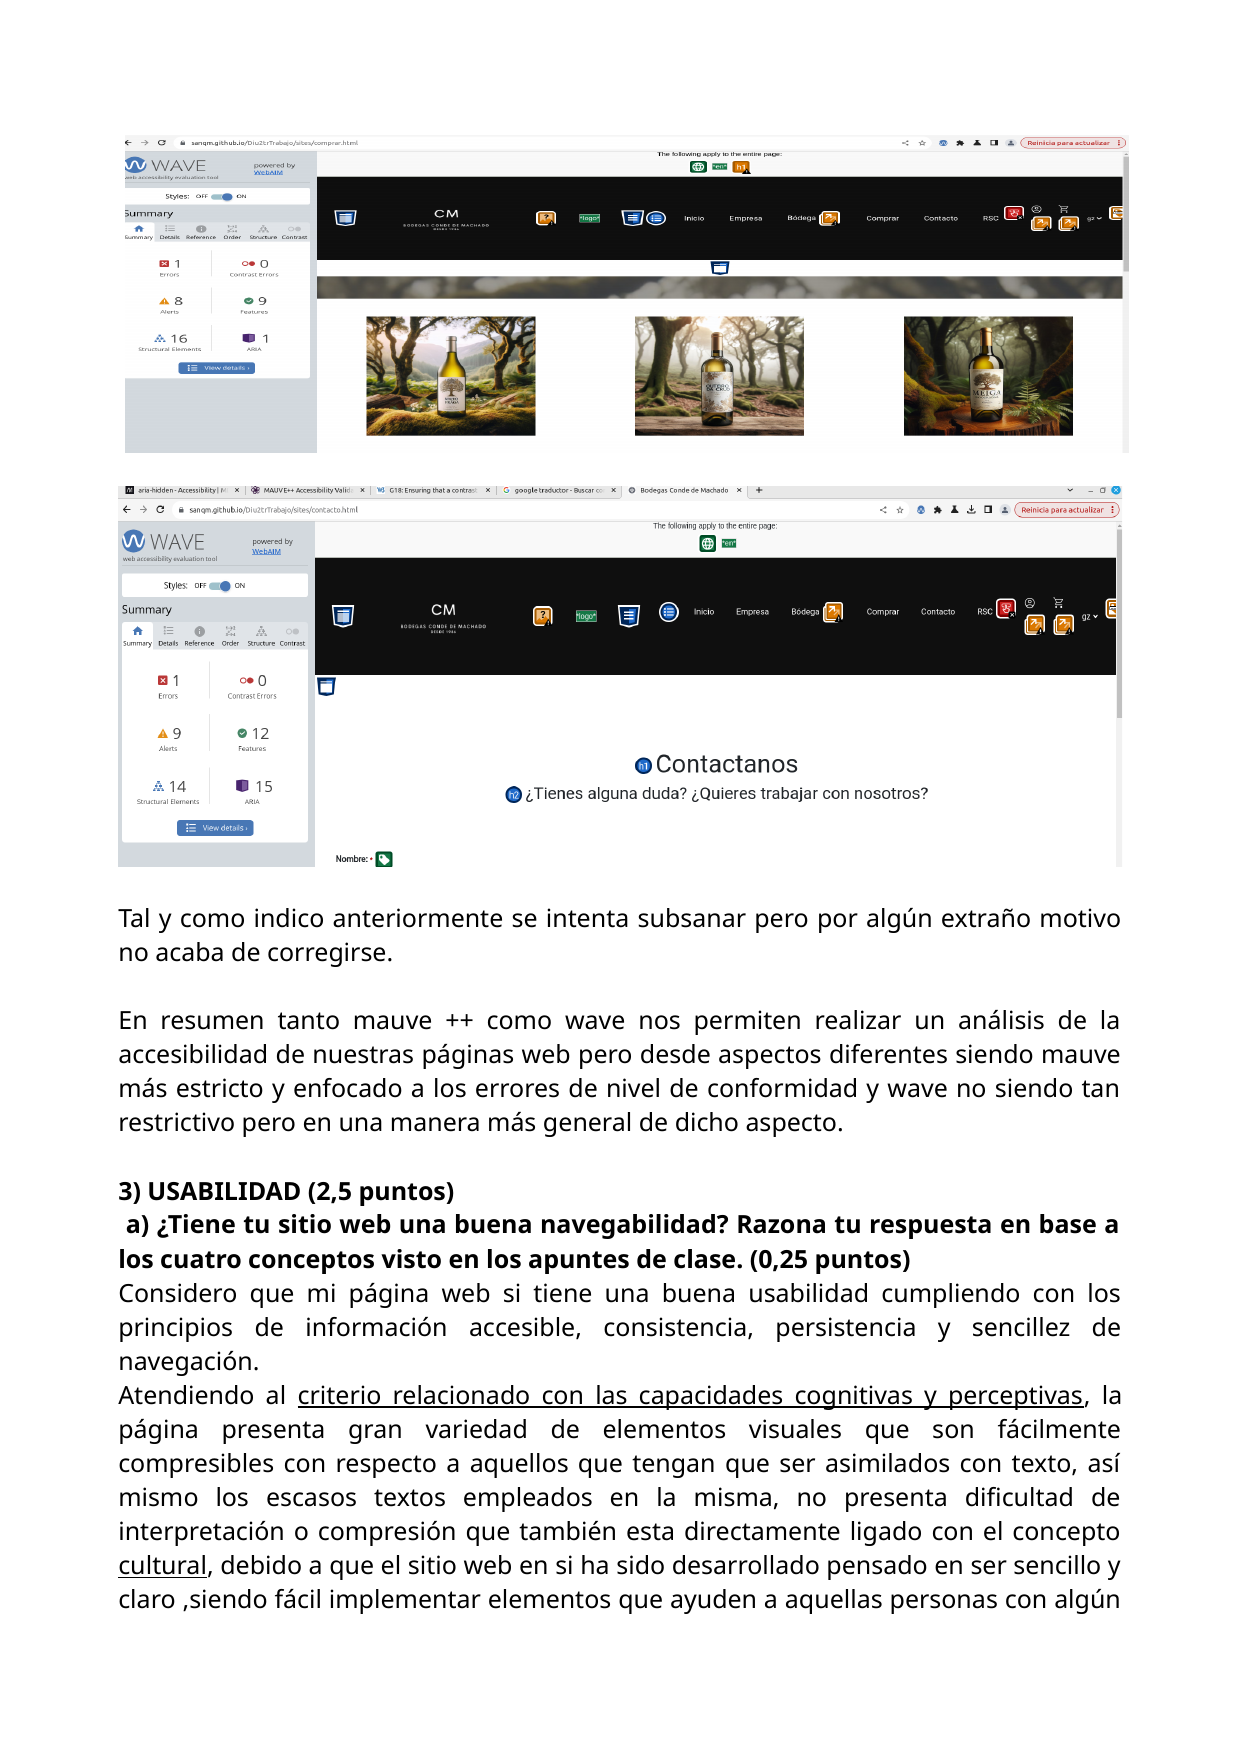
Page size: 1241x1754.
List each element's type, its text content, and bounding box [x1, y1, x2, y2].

text En resumen tanto mauve ++ como wave nos permiten realizar un análisis de la accesibilidad de nuestras páginas web pero desde aspectos diferentes siendo mauve más estricto y enfocado a los errores de nivel de conformidad y wave no siendo tan restrictivo pero en una manera más general de dicho aspecto. [118, 1003, 1122, 1139]
picture [125, 135, 1129, 453]
text a) ¿Tiene tu sitio web una buena navegabilidad? Razona tu respuesta en base a los cuatro conceptos visto en los apuntes de clase. (0,25 puntos) [118, 1207, 1122, 1275]
text Tal y como indico anteriormente se intenta subsanar pero por algún extraño motivo no acaba de corregirse. [118, 901, 1122, 969]
text Atendiendo al criterio relacionado con las capacidades cognitivas y perceptivas, la página presenta gran variedad de elementos visuales que son fácilmente compresibles con respecto a aquellos que tengan que ser asimilados con texto, así mismo los escasos textos empleados en la misma, no presenta dificultad de interpretación o compresión que también esta directamente ligado con el concepto cultural, debido a que el sitio web en si ha sido desarrollado pensado en ser sencillo y claro ,siendo fácil implementar elementos que ayuden a aquellas personas con algún [118, 1377, 1122, 1616]
text Considero que mi página web si tiene una buena usabilidad cumpliendo con los principios de información accesible, consistencia, persistencia y sencillez de navegación. [118, 1275, 1122, 1377]
text 3) USABILIDAD (2,5 puntos) [118, 1173, 1122, 1207]
picture [118, 486, 1123, 867]
